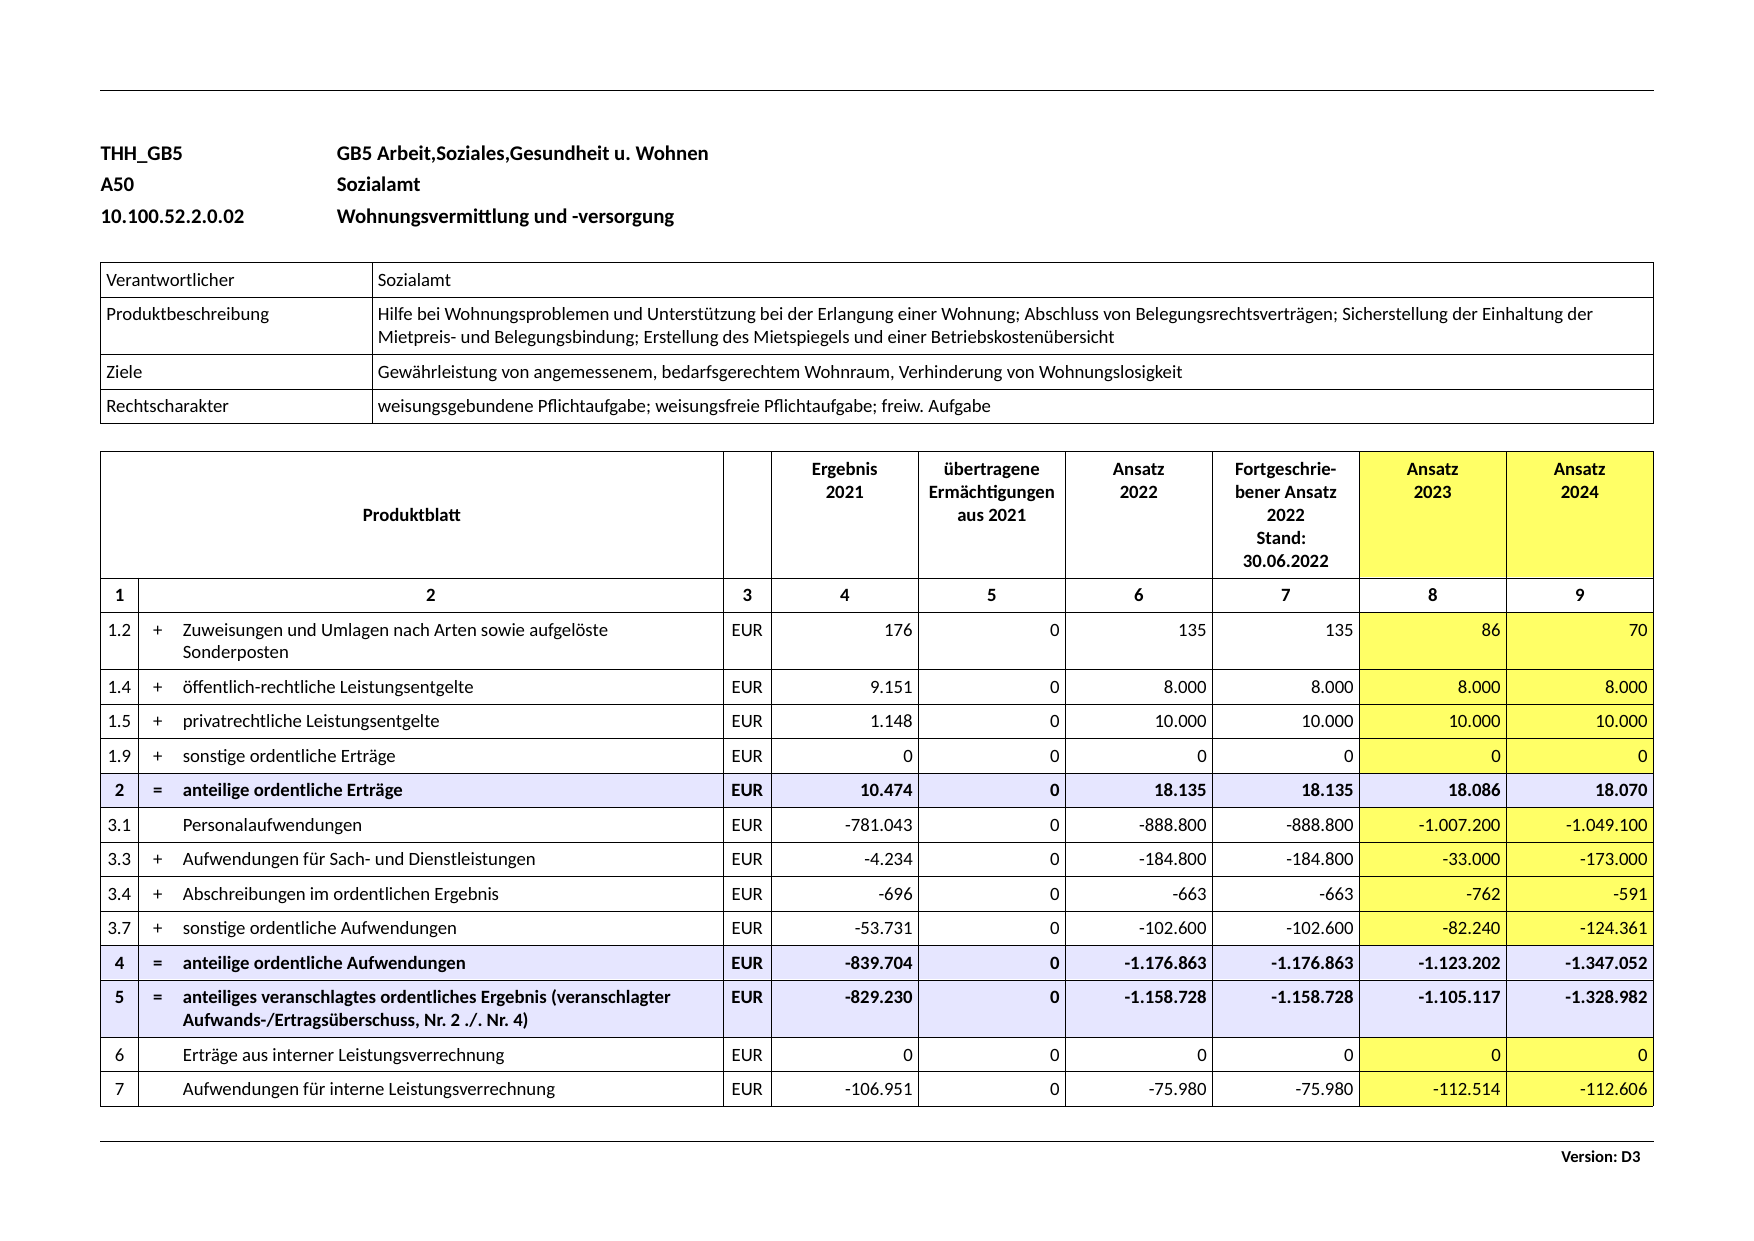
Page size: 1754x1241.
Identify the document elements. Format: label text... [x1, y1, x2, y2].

table_cell anteilige ordentliche Aufwendungen [177, 946, 723, 979]
table_cell 8.000 [1360, 670, 1506, 704]
table_cell Rechtscharakter [101, 390, 372, 423]
table_cell [139, 808, 177, 842]
table_cell 0 [919, 843, 1065, 876]
table_cell -184.800 [1066, 843, 1212, 876]
table_cell 3.7 [101, 912, 138, 945]
table_header Ansatz 2023 [1360, 452, 1506, 577]
table_header Sozialamt [373, 263, 1653, 297]
table_cell + [139, 670, 177, 704]
table_cell EUR [724, 877, 771, 911]
table_cell -75.980 [1213, 1072, 1359, 1106]
table_cell -663 [1066, 877, 1212, 911]
table_cell 6 [101, 1038, 138, 1071]
table_cell EUR [724, 912, 771, 945]
table_cell -124.361 [1507, 912, 1653, 945]
table_cell 0 [919, 1072, 1065, 1106]
table_cell 9 [1507, 579, 1653, 612]
table_cell 18.070 [1507, 774, 1653, 807]
table_header Ansatz 2022 [1066, 452, 1212, 577]
table_cell anteilige ordentliche Erträge [177, 774, 723, 807]
table_cell 3.4 [101, 877, 138, 911]
table_cell 6 [1066, 579, 1212, 612]
table_cell weisungsgebundene Pflichtaufgabe; weisungsfreie Pflichtaufgabe; freiw. Aufgabe [373, 390, 1653, 423]
table_cell -591 [1507, 877, 1653, 911]
table_cell 1.5 [101, 705, 138, 738]
table_cell 0 [919, 1038, 1065, 1071]
table_cell 0 [919, 877, 1065, 911]
table_cell + [139, 877, 177, 911]
table_cell 4 [772, 579, 918, 612]
table_cell 10.474 [772, 774, 918, 807]
table_cell 10.000 [1507, 705, 1653, 738]
table_cell 1 [101, 579, 138, 612]
table_cell 86 [1360, 613, 1506, 669]
table_cell -173.000 [1507, 843, 1653, 876]
table_cell [139, 1072, 177, 1106]
table_cell -4.234 [772, 843, 918, 876]
table_cell Erträge aus interner Leistungsverrechnung [177, 1038, 723, 1071]
table_cell 0 [919, 705, 1065, 738]
table_cell + [139, 613, 177, 669]
table_cell EUR [724, 946, 771, 979]
table_cell 10.000 [1213, 705, 1359, 738]
table_header übertragene Ermächtigungen aus 2021 [919, 452, 1065, 577]
table_cell EUR [724, 843, 771, 876]
table_cell -1.123.202 [1360, 946, 1506, 979]
table_cell 135 [1066, 613, 1212, 669]
table_cell -839.704 [772, 946, 918, 979]
table_cell 0 [919, 912, 1065, 945]
table_cell -1.347.052 [1507, 946, 1653, 979]
table_cell 1.9 [101, 739, 138, 773]
table_cell 0 [772, 739, 918, 773]
table_cell anteiliges veranschlagtes ordentliches Ergebnis (veranschlagter Aufwands-/Ertragsüberschuss, Nr. 2 ./. Nr. 4) [177, 981, 723, 1037]
table_cell -75.980 [1066, 1072, 1212, 1106]
table_cell 0 [1066, 1038, 1212, 1071]
table_cell 0 [919, 613, 1065, 669]
table_cell 0 [919, 946, 1065, 979]
table_cell 0 [1066, 739, 1212, 773]
table_cell -888.800 [1066, 808, 1212, 842]
table_cell -781.043 [772, 808, 918, 842]
table_cell -33.000 [1360, 843, 1506, 876]
table_cell Produktbeschreibung [101, 298, 372, 354]
table_cell -1.176.863 [1066, 946, 1212, 979]
table_cell -1.105.117 [1360, 981, 1506, 1037]
table_cell Ziele [101, 355, 372, 389]
table_cell 0 [919, 774, 1065, 807]
table_header [724, 452, 771, 577]
table_cell + [139, 843, 177, 876]
table_cell EUR [724, 705, 771, 738]
table_cell + [139, 739, 177, 773]
table_cell -106.951 [772, 1072, 918, 1106]
table_cell 1.4 [101, 670, 138, 704]
table_cell -112.606 [1507, 1072, 1653, 1106]
table_cell 0 [919, 739, 1065, 773]
table_cell 3.1 [101, 808, 138, 842]
table_cell 18.135 [1066, 774, 1212, 807]
table_cell 18.086 [1360, 774, 1506, 807]
table_cell EUR [724, 808, 771, 842]
table_cell 5 [919, 579, 1065, 612]
table_cell 0 [919, 670, 1065, 704]
table_cell 2 [139, 579, 723, 612]
table_cell sonstige ordentliche Erträge [177, 739, 723, 773]
table_cell 4 [101, 946, 138, 979]
table_cell EUR [724, 613, 771, 669]
table_cell privatrechtliche Leistungsentgelte [177, 705, 723, 738]
table_cell 0 [1213, 1038, 1359, 1071]
table_cell 2 [101, 774, 138, 807]
table_cell -112.514 [1360, 1072, 1506, 1106]
text 10.100.52.2.0.02 Wohnungsvermittlung und -versorgung [100, 203, 1653, 228]
table_cell Abschreibungen im ordentlichen Ergebnis [177, 877, 723, 911]
table_cell EUR [724, 981, 771, 1037]
table_cell -1.176.863 [1213, 946, 1359, 979]
table_cell 3 [724, 579, 771, 612]
table_header Produktblatt [101, 452, 723, 577]
table_cell -696 [772, 877, 918, 911]
table_cell 7 [101, 1072, 138, 1106]
table_cell 70 [1507, 613, 1653, 669]
table_cell 3.3 [101, 843, 138, 876]
table_cell 0 [919, 981, 1065, 1037]
table_cell -1.158.728 [1066, 981, 1212, 1037]
table_cell -102.600 [1213, 912, 1359, 945]
table_cell 7 [1213, 579, 1359, 612]
table_cell -1.158.728 [1213, 981, 1359, 1037]
table_cell EUR [724, 774, 771, 807]
table_cell -102.600 [1066, 912, 1212, 945]
table_cell -829.230 [772, 981, 918, 1037]
table_header Verantwortlicher [101, 263, 372, 297]
table_cell 8 [1360, 579, 1506, 612]
table_cell -1.328.982 [1507, 981, 1653, 1037]
table_cell Aufwendungen für interne Leistungsverrechnung [177, 1072, 723, 1106]
table_cell 9.151 [772, 670, 918, 704]
table_cell = [139, 774, 177, 807]
table_cell 0 [1213, 739, 1359, 773]
table_cell = [139, 946, 177, 979]
table_cell -663 [1213, 877, 1359, 911]
table_cell 135 [1213, 613, 1359, 669]
table_cell 1.148 [772, 705, 918, 738]
table_cell 0 [1507, 1038, 1653, 1071]
table_cell EUR [724, 1072, 771, 1106]
table_cell Aufwendungen für Sach- und Dienstleistungen [177, 843, 723, 876]
table_cell -888.800 [1213, 808, 1359, 842]
table_cell = [139, 981, 177, 1037]
table_cell 1.2 [101, 613, 138, 669]
table_cell -184.800 [1213, 843, 1359, 876]
table_cell Zuweisungen und Umlagen nach Arten sowie aufgelöste Sonderposten [177, 613, 723, 669]
table_cell 8.000 [1213, 670, 1359, 704]
table_cell 0 [772, 1038, 918, 1071]
table_cell 10.000 [1066, 705, 1212, 738]
table_cell -82.240 [1360, 912, 1506, 945]
table_cell Hilfe bei Wohnungsproblemen und Unterstützung bei der Erlangung einer Wohnung; Abschluss von Belegungsrechtsverträgen; Sicherstellung der Einhaltung der Mietpreis- und Belegungsbindung; Erstellung des Mietspiegels und einer Betriebskostenübersicht [373, 298, 1653, 354]
table_cell 10.000 [1360, 705, 1506, 738]
table_cell [139, 1038, 177, 1071]
text A50 Sozialamt [100, 172, 1653, 197]
table_header Ergebnis 2021 [772, 452, 918, 577]
table_cell Gewährleistung von angemessenem, bedarfsgerechtem Wohnraum, Verhinderung von Wohnungslosigkeit [373, 355, 1653, 389]
table_cell sonstige ordentliche Aufwendungen [177, 912, 723, 945]
table_cell -1.049.100 [1507, 808, 1653, 842]
table_header Ansatz 2024 [1507, 452, 1653, 577]
table_cell 5 [101, 981, 138, 1037]
table_cell 0 [1360, 739, 1506, 773]
table_cell -53.731 [772, 912, 918, 945]
table_cell + [139, 705, 177, 738]
table_cell -1.007.200 [1360, 808, 1506, 842]
table_cell 176 [772, 613, 918, 669]
table_cell 8.000 [1066, 670, 1212, 704]
table_cell 0 [1360, 1038, 1506, 1071]
table_cell -762 [1360, 877, 1506, 911]
table_cell EUR [724, 1038, 771, 1071]
table_cell öffentlich-rechtliche Leistungsentgelte [177, 670, 723, 704]
table_cell 0 [1507, 739, 1653, 773]
table_cell 0 [919, 808, 1065, 842]
table_cell 8.000 [1507, 670, 1653, 704]
table_cell + [139, 912, 177, 945]
table_cell 18.135 [1213, 774, 1359, 807]
table_cell Personalaufwendungen [177, 808, 723, 842]
table_cell EUR [724, 670, 771, 704]
table_header Fortgeschrie-bener Ansatz 2022 Stand: 30.06.2022 [1213, 452, 1359, 577]
table_cell EUR [724, 739, 771, 773]
text THH_GB5 GB5 Arbeit,Soziales,Gesundheit u. Wohnen [100, 140, 1653, 166]
